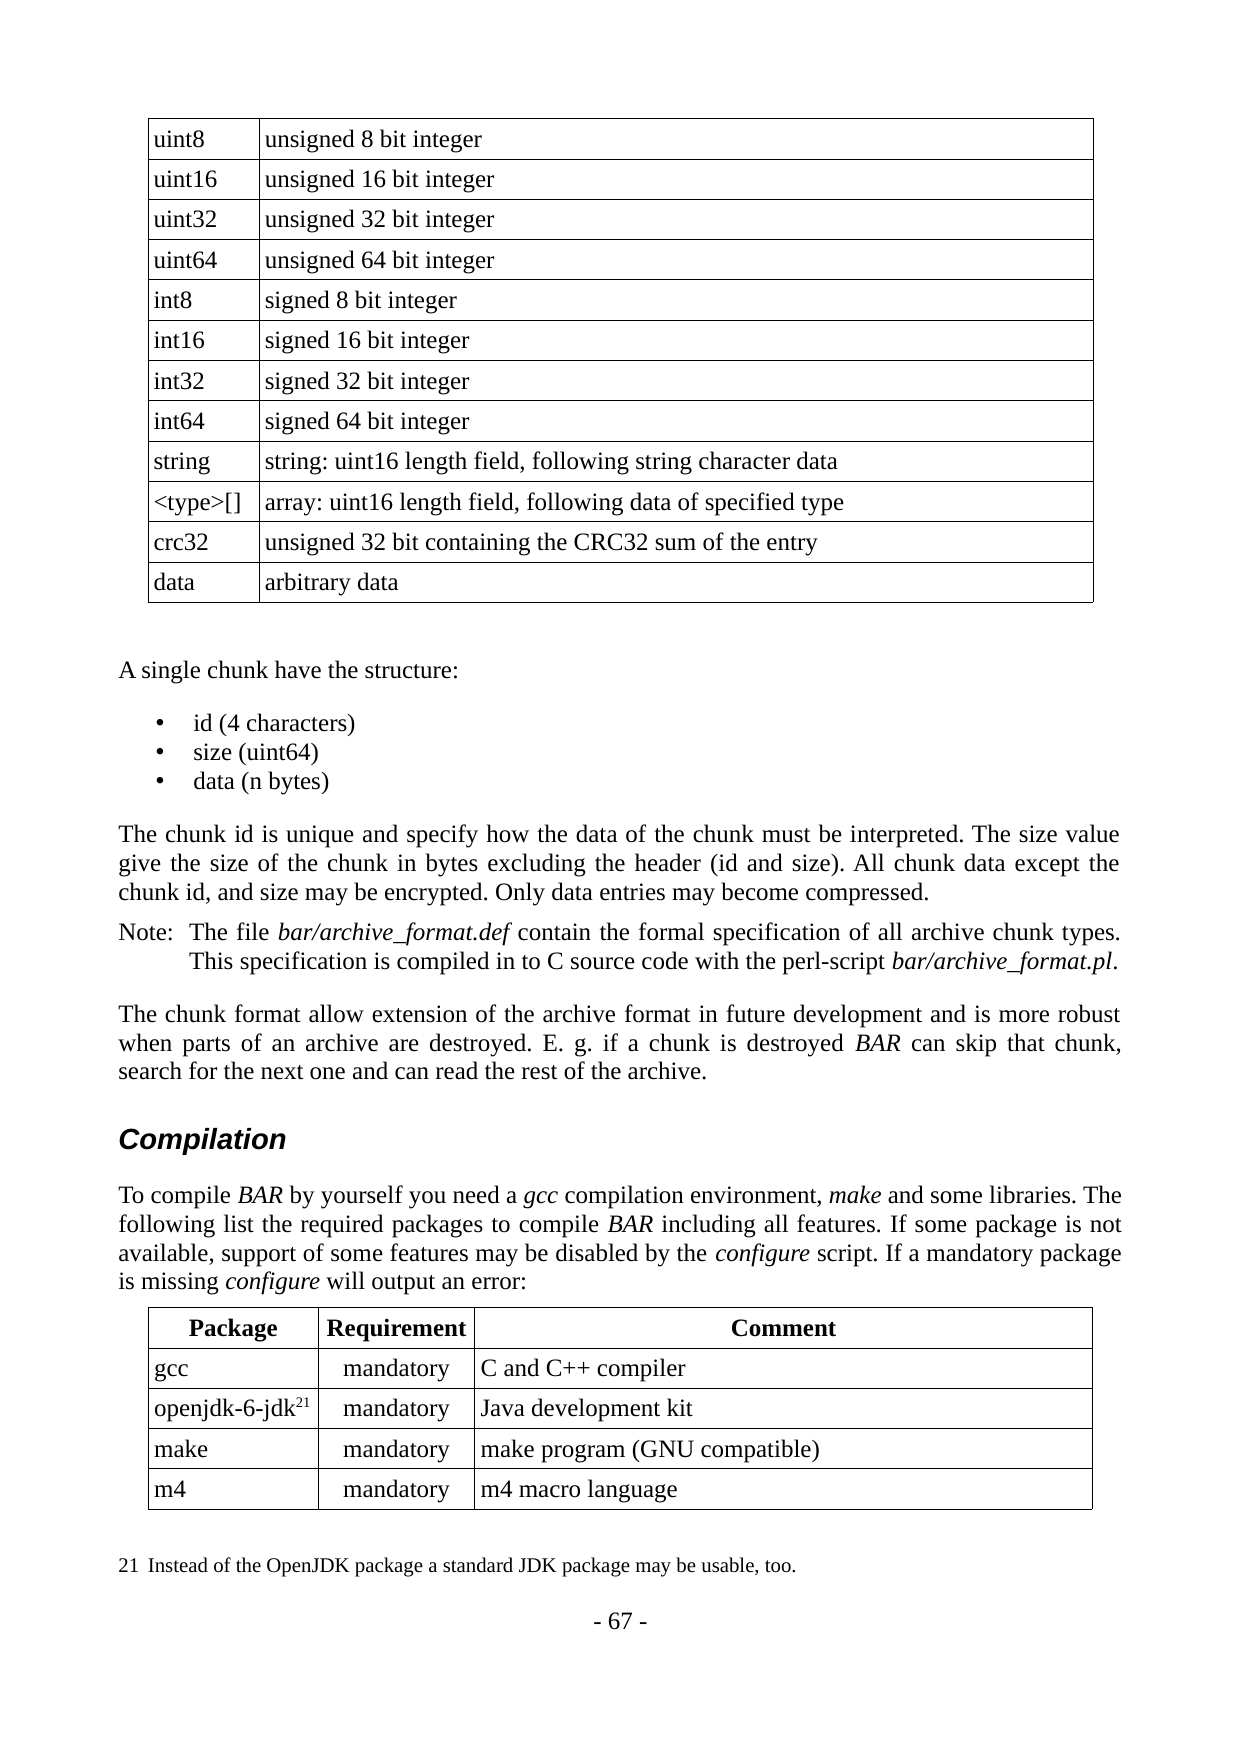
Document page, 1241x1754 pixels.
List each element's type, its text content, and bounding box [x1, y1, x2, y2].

table_cell m4 [149, 1469, 318, 1509]
table_cell string [149, 442, 259, 481]
text The chunk format allow extension of the archive format in future development and is more robust when parts of an archive are destroyed. E. g. if a chunk is destroyed BAR can skip that chunk, search for the next one and can read the rest of the archive. [118, 999, 1122, 1085]
text Note: The file bar/archive_format.def contain the formal specification of all archive chunk types. This specification is compiled in to C source code with the perl-script bar/archive_format.pl. [118, 917, 1122, 975]
table_header unsigned 8 bit integer [260, 119, 1093, 158]
table_cell int8 [149, 280, 259, 320]
table_header Requirement [319, 1308, 474, 1347]
table_cell make program (GNU compatible) [475, 1429, 1092, 1468]
table_cell signed 16 bit integer [260, 321, 1093, 360]
list id (4 characters) [156, 708, 1122, 737]
table_cell <type>[] [149, 482, 259, 521]
table_cell mandatory [319, 1349, 474, 1388]
table_cell signed 32 bit integer [260, 361, 1093, 400]
table_cell unsigned 32 bit containing the CRC32 sum of the entry [260, 522, 1093, 562]
table_cell array: uint16 length field, following data of specified type [260, 482, 1093, 521]
table_cell Java development kit [475, 1389, 1092, 1428]
table_cell openjdk-6-jdk [149, 1389, 318, 1428]
table_cell uint64 [149, 240, 259, 279]
table_cell uint16 [149, 160, 259, 199]
table_cell uint32 [149, 200, 259, 239]
table_cell int64 [149, 401, 259, 441]
table_cell gcc [149, 1349, 318, 1388]
text A single chunk have the structure: [118, 655, 1122, 684]
table_cell mandatory [319, 1429, 474, 1468]
table_cell int32 [149, 361, 259, 400]
table_cell signed 8 bit integer [260, 280, 1093, 320]
list size (uint64) [156, 737, 1122, 766]
text The chunk id is unique and specify how the data of the chunk must be interpreted. The size value give the size of the chunk in bytes excluding the header (id and size). All chunk data except the chunk id, and size may be encrypted. Only data entries may become compressed. [118, 819, 1122, 905]
table_header Comment [475, 1308, 1092, 1347]
list data (n bytes) [156, 766, 1122, 795]
table_cell int16 [149, 321, 259, 360]
table_header Package [149, 1308, 318, 1347]
table_cell C and C++ compiler [475, 1349, 1092, 1388]
table_cell make [149, 1429, 318, 1468]
table_cell string: uint16 length field, following string character data [260, 442, 1093, 481]
table_cell unsigned 64 bit integer [260, 240, 1093, 279]
table_cell arbitrary data [260, 563, 1093, 602]
table_cell unsigned 32 bit integer [260, 200, 1093, 239]
text To compile BAR by yourself you need a gcc compilation environment, make and some libraries. The following list the required packages to compile BAR including all features. If some package is not available, support of some features may be disabled by the configure script. If a mandatory package is missing configure will output an error: [118, 1180, 1122, 1295]
table_cell mandatory [319, 1389, 474, 1428]
table_cell crc32 [149, 522, 259, 562]
table_cell m4 macro language [475, 1469, 1092, 1509]
table_cell unsigned 16 bit integer [260, 160, 1093, 199]
table_cell mandatory [319, 1469, 474, 1509]
subtitle Compilation [118, 1122, 1122, 1156]
table_cell signed 64 bit integer [260, 401, 1093, 441]
table_header uint8 [149, 119, 259, 158]
table_cell data [149, 563, 259, 602]
